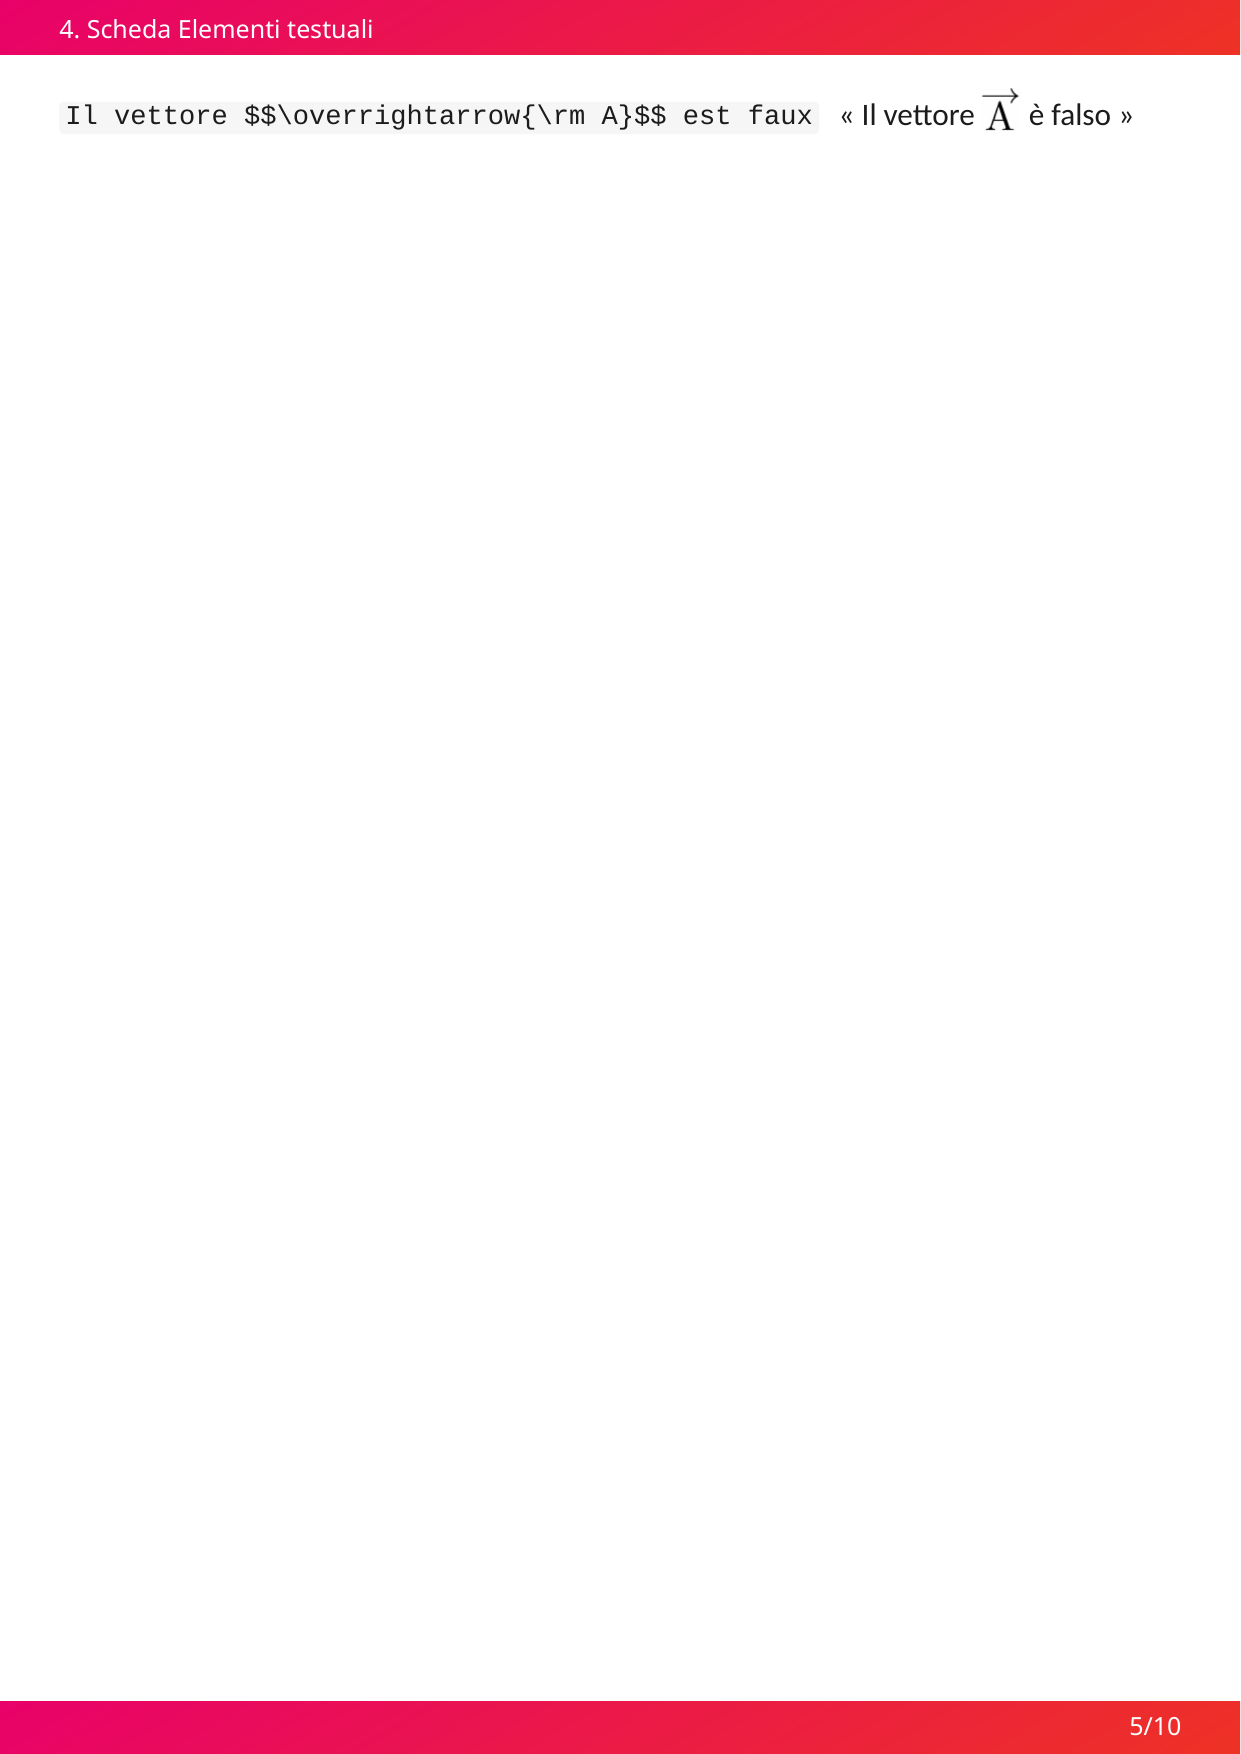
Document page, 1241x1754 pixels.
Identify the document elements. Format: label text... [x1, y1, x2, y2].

picture [981, 87, 1022, 131]
text « Il vettore è falso » [59, 87, 1181, 135]
